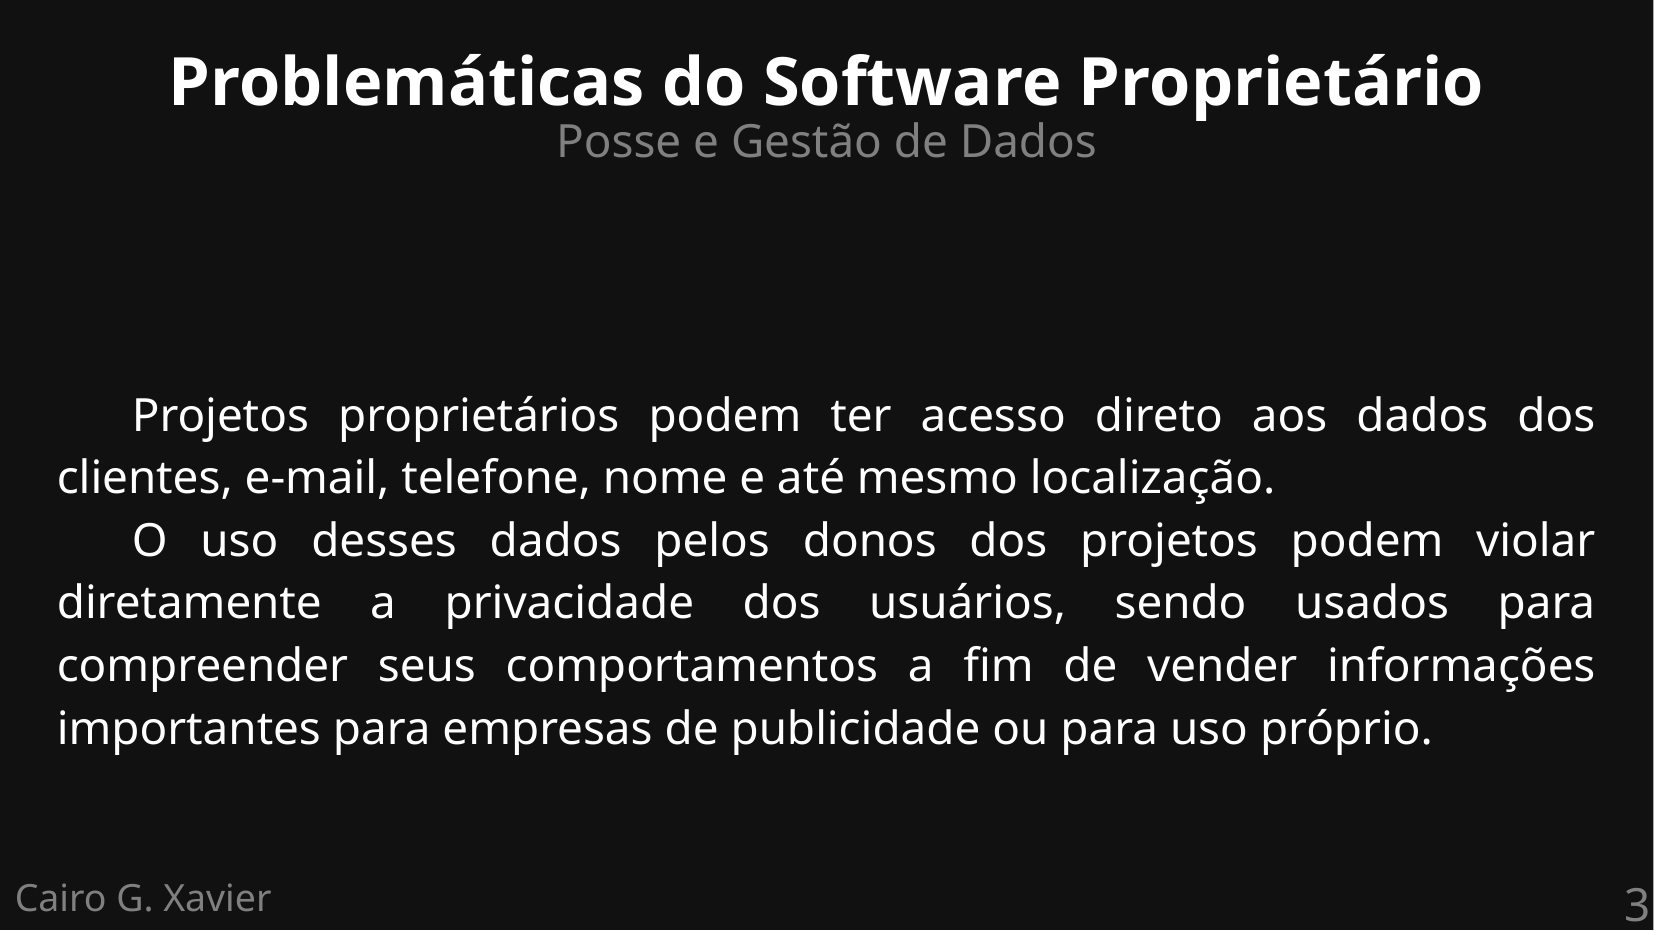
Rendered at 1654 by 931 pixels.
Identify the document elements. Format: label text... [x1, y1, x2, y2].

text_box [1425, 865, 1651, 931]
text_box Projetos proprietários podem ter acesso direto aos dados dos clientes, e-mail, telefone, nome e até mesmo localização. O uso desses dados pelos donos dos projetos podem violar diretamente a privacidade dos usuários, sendo usados para compreender seus comportamentos a fim de vender informações importantes para empresas de publicidade ou para uso próprio. [42, 375, 1612, 863]
text_box Cairo G. Xavier [0, 867, 312, 931]
text_box Posse e Gestão de Dados [82, 97, 1571, 182]
text_box Problemáticas do Software Proprietário [82, 37, 1571, 97]
